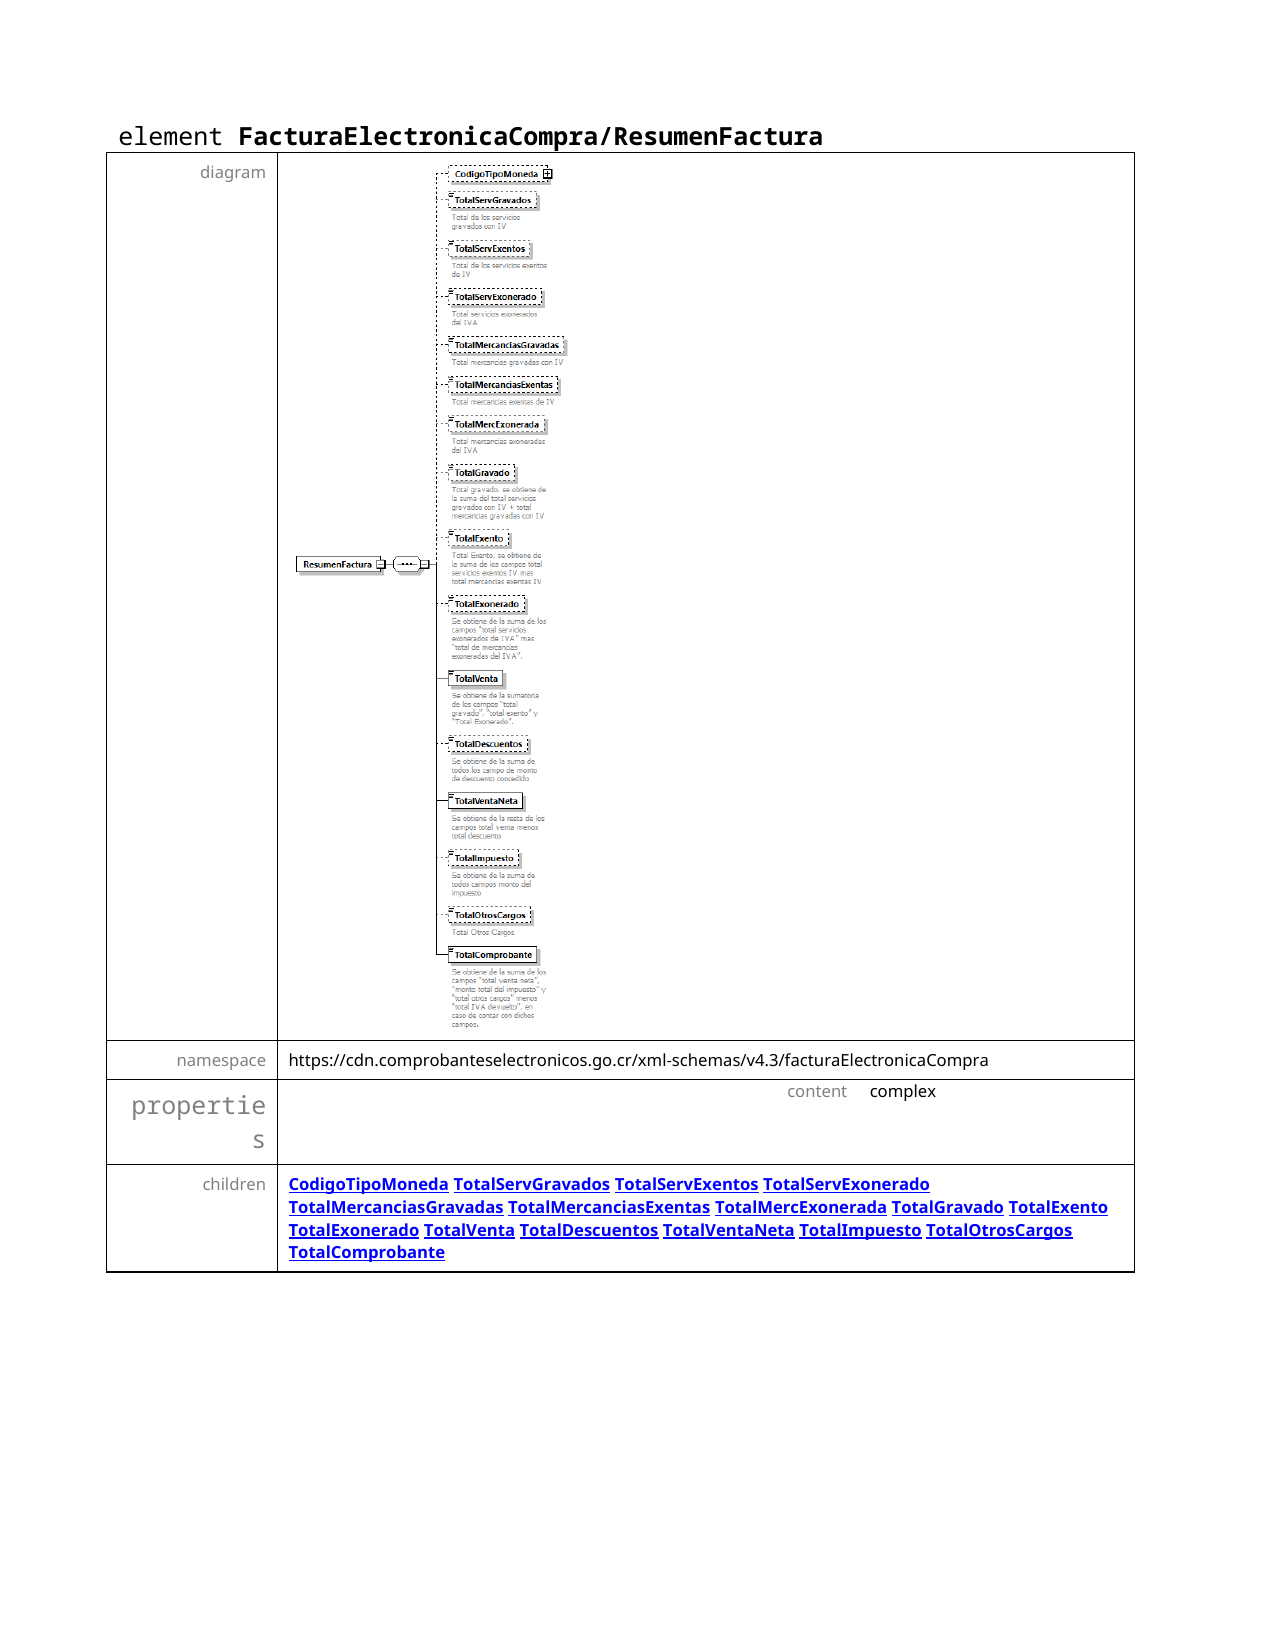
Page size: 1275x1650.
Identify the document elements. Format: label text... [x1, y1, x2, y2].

table_header diagram [107, 153, 277, 1040]
table_cell children [107, 1165, 277, 1271]
table_cell https://cdn.comprobanteselectronicos.go.cr/xml-schemas/v4.3/facturaElectronicaCompra [278, 1041, 1134, 1079]
picture [288, 161, 575, 1032]
table_cell CodigoTipoMoneda TotalServGravados TotalServExentos TotalServExonerado TotalMercanciasGravadas TotalMercanciasExentas TotalMercExonerada TotalGravado TotalExento TotalExonerado TotalVenta TotalDescuentos TotalVentaNeta TotalImpuesto TotalOtrosCargos TotalComprobante [278, 1165, 1134, 1271]
table_header content [288, 1080, 858, 1103]
table_header [278, 153, 1134, 1040]
table_header complex [858, 1080, 1134, 1103]
table_cell [278, 1080, 1134, 1164]
table_cell namespace [107, 1041, 277, 1079]
text element FacturaElectronicaCompra/ResumenFactura [118, 118, 1157, 152]
table_cell properties [107, 1080, 277, 1164]
